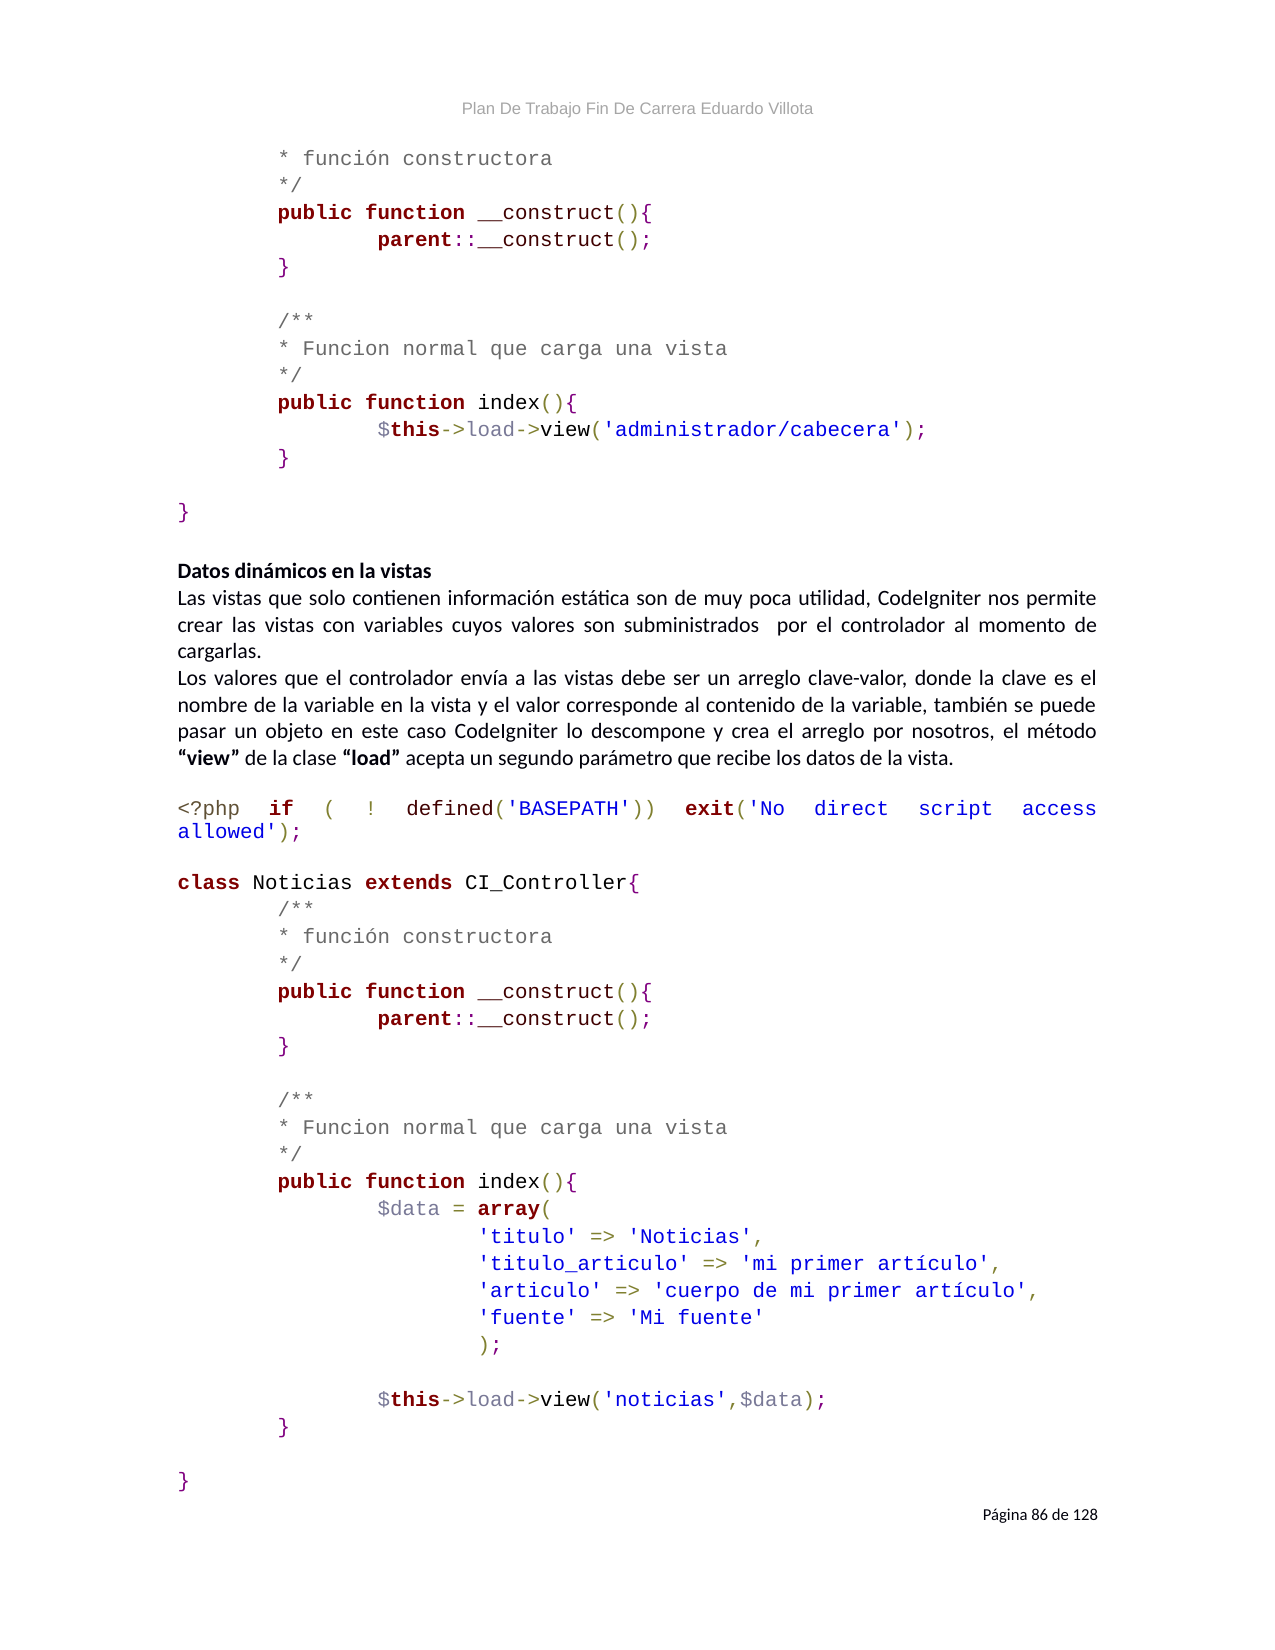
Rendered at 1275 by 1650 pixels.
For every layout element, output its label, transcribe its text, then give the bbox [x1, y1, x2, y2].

text <?php if ( ! defined('BASEPATH')) exit('No direct script access allowed'); [177, 798, 1098, 845]
text 'titulo_articulo' => 'mi primer artículo', [177, 1253, 1098, 1276]
text } [177, 1035, 1098, 1059]
text Las vistas que solo contienen información estática son de muy poca utilidad, CodeIgniter nos permite crear las vistas con variables cuyos valores son subministrados por el controlador al momento de cargarlas. [177, 584, 1098, 664]
text */ [177, 954, 1098, 977]
text parent::__construct(); [177, 1008, 1098, 1032]
text } [177, 447, 1098, 470]
text } [177, 501, 1098, 525]
text /** [177, 899, 1098, 923]
text public function __construct(){ [177, 981, 1098, 1004]
text * función constructora [177, 927, 1098, 950]
text public function index(){ [177, 1171, 1098, 1195]
text * Funcion normal que carga una vista [177, 1117, 1098, 1141]
text $this->load->view('noticias',$data); [177, 1389, 1098, 1412]
text public function index(){ [177, 392, 1098, 416]
text parent::__construct(); [177, 229, 1098, 253]
text /** [177, 1090, 1098, 1113]
text Datos dinámicos en la vistas [177, 558, 1098, 584]
text $data = array( [177, 1198, 1098, 1222]
text * Funcion normal que carga una vista [177, 338, 1098, 362]
text class Noticias extends CI_Controller{ [177, 872, 1098, 896]
text 'titulo' => 'Noticias', [177, 1226, 1098, 1249]
text $this->load->view('administrador/cabecera'); [177, 419, 1098, 443]
text */ [177, 175, 1098, 198]
text } [177, 1470, 1098, 1494]
text Los valores que el controlador envía a las vistas debe ser un arreglo clave-valor, donde la clave es el nombre de la variable en la vista y el valor corresponde al contenido de la variable, también se puede pasar un objeto en este caso CodeIgniter lo descompone y crea el arreglo por nosotros, el método “view” de la clase “load” acepta un segundo parámetro que recibe los datos de la vista. [177, 664, 1098, 771]
text } [177, 256, 1098, 280]
text */ [177, 1144, 1098, 1168]
text 'articulo' => 'cuerpo de mi primer artículo', [177, 1280, 1098, 1304]
text 'fuente' => 'Mi fuente' [177, 1307, 1098, 1331]
text * función constructora [177, 148, 1098, 171]
text ); [177, 1334, 1098, 1358]
text public function __construct(){ [177, 202, 1098, 226]
text } [177, 1416, 1098, 1439]
text */ [177, 365, 1098, 389]
text /** [177, 311, 1098, 334]
